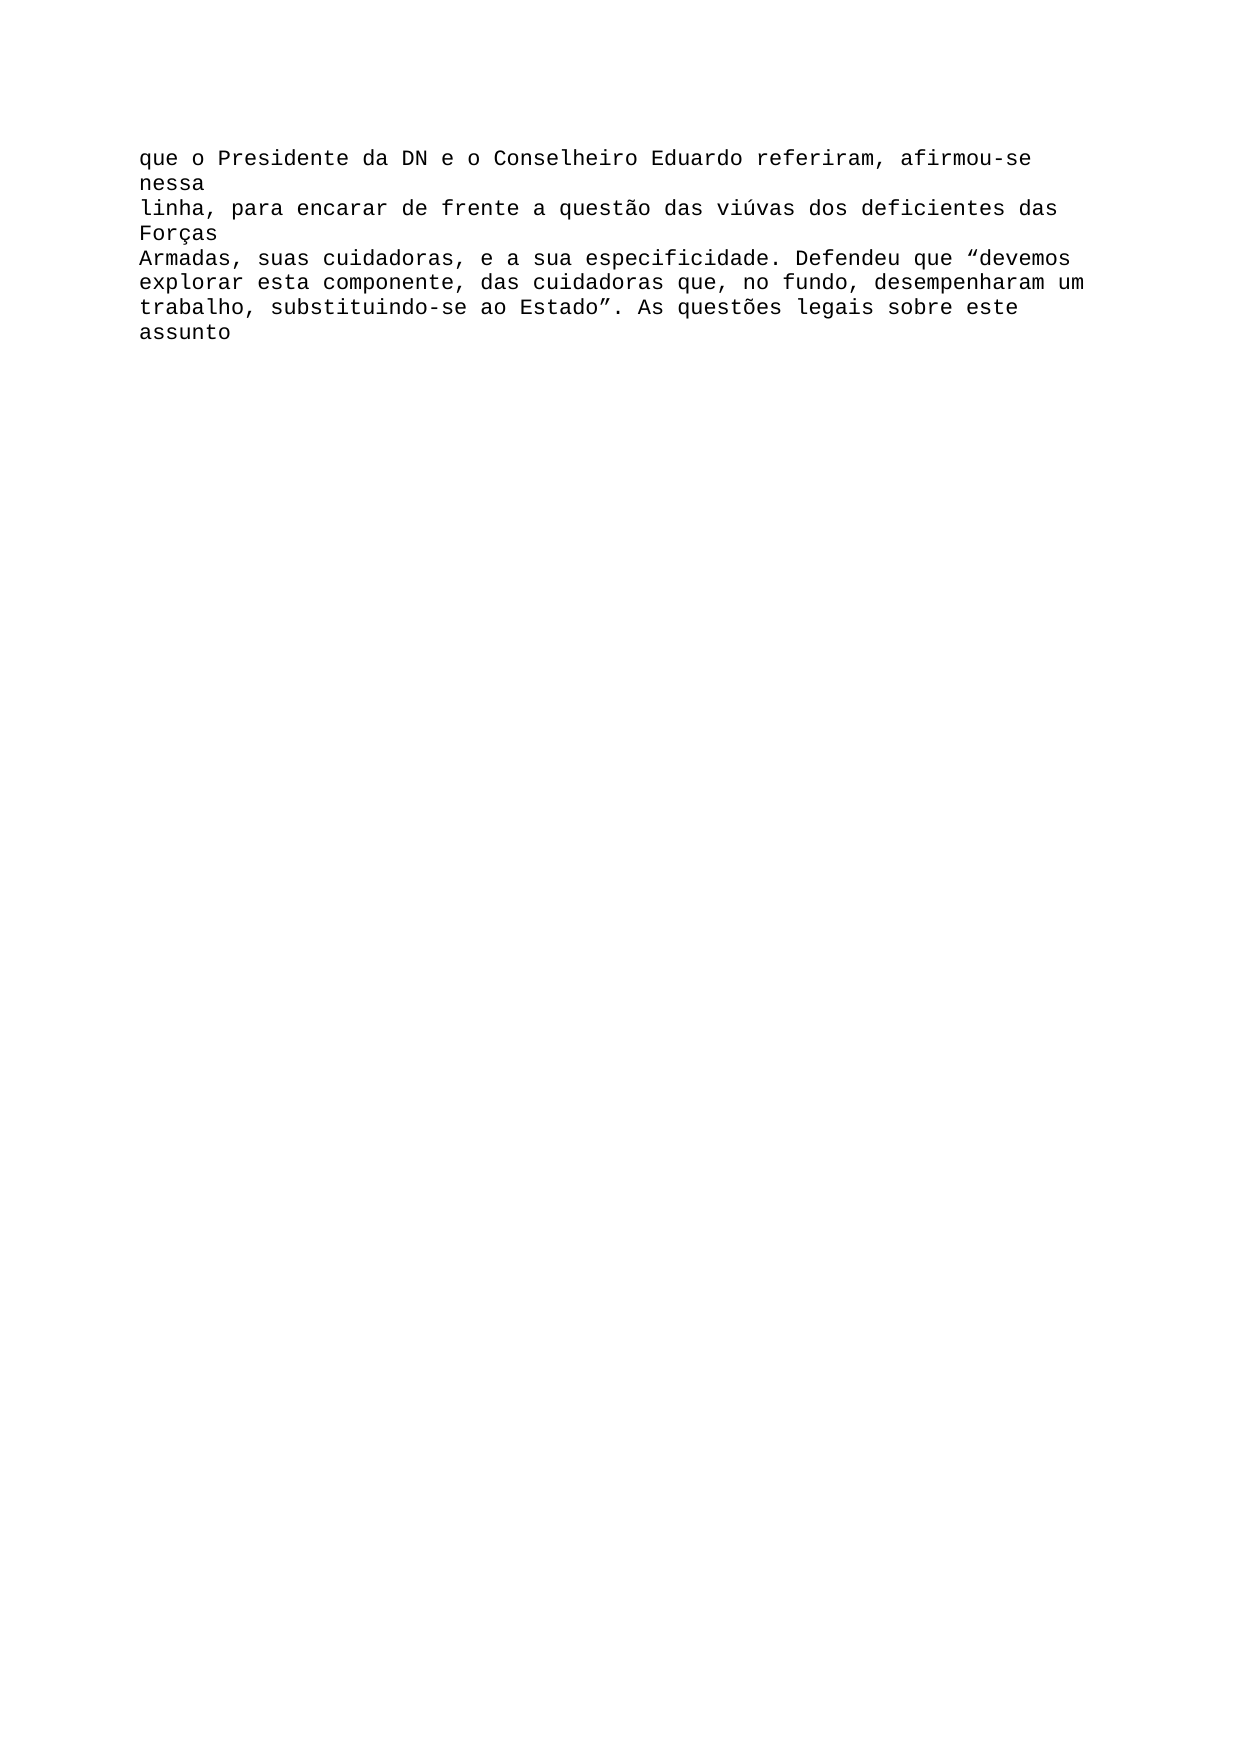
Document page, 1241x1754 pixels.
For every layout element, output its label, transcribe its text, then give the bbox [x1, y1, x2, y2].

text explorar esta componente, das cuidadoras que, no fundo, desempenharam um [139, 272, 1101, 296]
text linha, para encarar de frente a questão das viúvas dos deficientes das Forças [139, 197, 1101, 247]
text que o Presidente da DN e o Conselheiro Eduardo referiram, afirmou-se nessa [139, 148, 1101, 197]
text trabalho, substituindo-se ao Estado”. As questões legais sobre este assunto [139, 296, 1101, 346]
text Armadas, suas cuidadoras, e a sua especificidade. Defendeu que “devemos [139, 247, 1101, 272]
